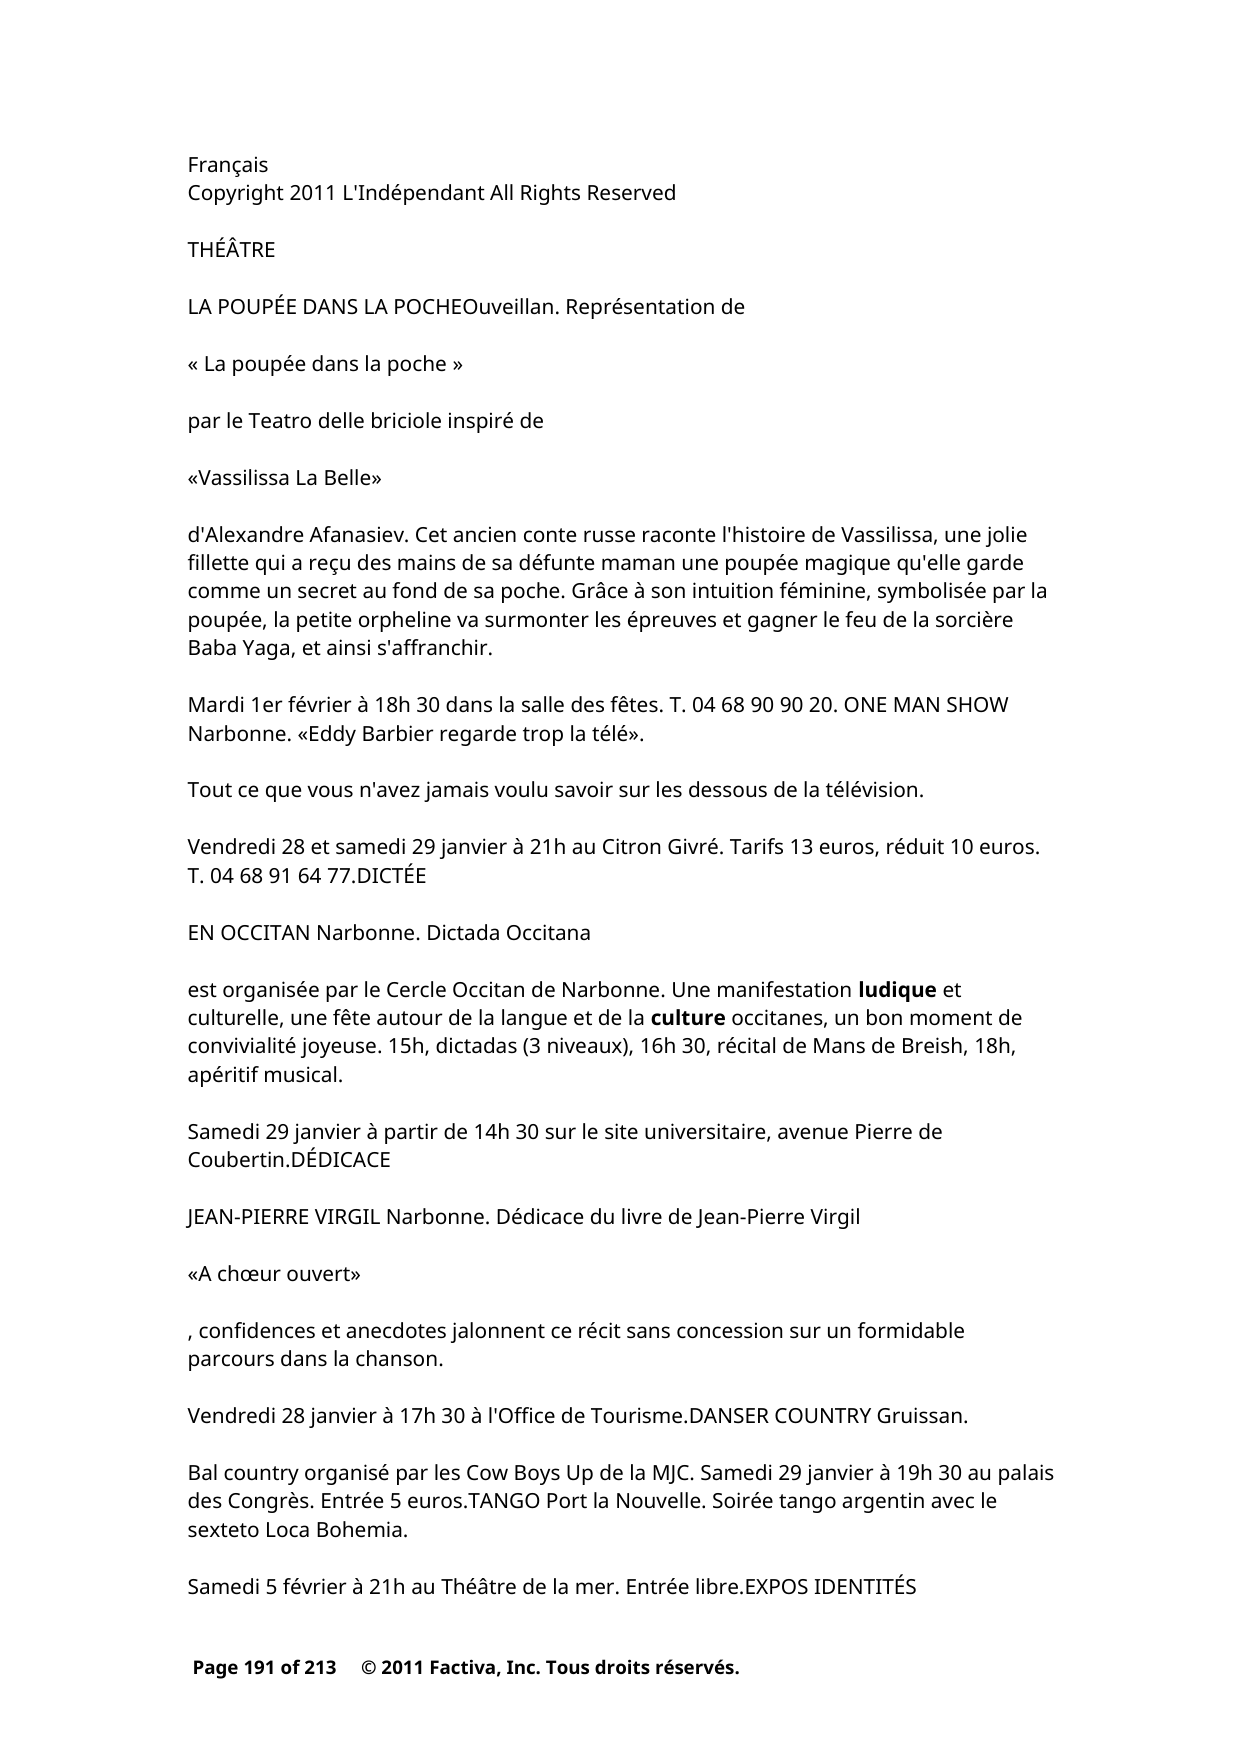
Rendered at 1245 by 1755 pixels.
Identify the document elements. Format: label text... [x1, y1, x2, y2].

text est organisée par le Cercle Occitan de Narbonne. Une manifestation ludique et culturelle, une fête autour de la langue et de la culture occitanes, un bon moment de convivialité joyeuse. 15h, dictadas (3 niveaux), 16h 30, récital de Mans de Breish, 18h, apéritif musical. [187, 975, 1057, 1088]
text Bal country organisé par les Cow Boys Up de la MJC. Samedi 29 janvier à 19h 30 au palais des Congrès. Entrée 5 euros.TANGO Port la Nouvelle. Soirée tango argentin avec le sexteto Loca Bohemia. [187, 1458, 1057, 1543]
text Tout ce que vous n'avez jamais voulu savoir sur les dessous de la télévision. [187, 776, 1057, 804]
text LA POUPÉE DANS LA POCHEOuveillan. Représentation de [187, 292, 1057, 321]
text « La poupée dans la poche » [187, 349, 1057, 377]
text Vendredi 28 janvier à 17h 30 à l'Office de Tourisme.DANSER COUNTRY Gruissan. [187, 1401, 1057, 1430]
text EN OCCITAN Narbonne. Dictada Occitana [187, 918, 1057, 946]
text Mardi 1er février à 18h 30 dans la salle des fêtes. T. 04 68 90 90 20. ONE MAN SHOW Narbonne. «Eddy Barbier regarde trop la télé». [187, 690, 1057, 747]
text par le Teatro delle briciole inspiré de [187, 406, 1057, 434]
text , confidences et anecdotes jalonnent ce récit sans concession sur un formidable parcours dans la chanson. [187, 1316, 1057, 1373]
text Copyright 2011 L'Indépendant All Rights Reserved [187, 178, 1057, 207]
text Vendredi 28 et samedi 29 janvier à 21h au Citron Givré. Tarifs 13 euros, réduit 10 euros. T. 04 68 91 64 77.DICTÉE [187, 832, 1057, 889]
text d'Alexandre Afanasiev. Cet ancien conte russe raconte l'histoire de Vassilissa, une jolie fillette qui a reçu des mains de sa défunte maman une poupée magique qu'elle garde comme un secret au fond de sa poche. Grâce à son intuition féminine, symbolisée par la poupée, la petite orpheline va surmonter les épreuves et gagner le feu de la sorcière Baba Yaga, et ainsi s'affranchir. [187, 520, 1057, 662]
text «Vassilissa La Belle» [187, 463, 1057, 491]
text «A chœur ouvert» [187, 1259, 1057, 1287]
text Samedi 5 février à 21h au Théâtre de la mer. Entrée libre.EXPOS IDENTITÉS [187, 1572, 1057, 1600]
text JEAN-PIERRE VIRGIL Narbonne. Dédicace du livre de Jean-Pierre Virgil [187, 1202, 1057, 1231]
text THÉÂTRE [187, 235, 1057, 264]
text Français [187, 150, 1057, 178]
text Samedi 29 janvier à partir de 14h 30 sur le site universitaire, avenue Pierre de Coubertin.DÉDICACE [187, 1117, 1057, 1174]
